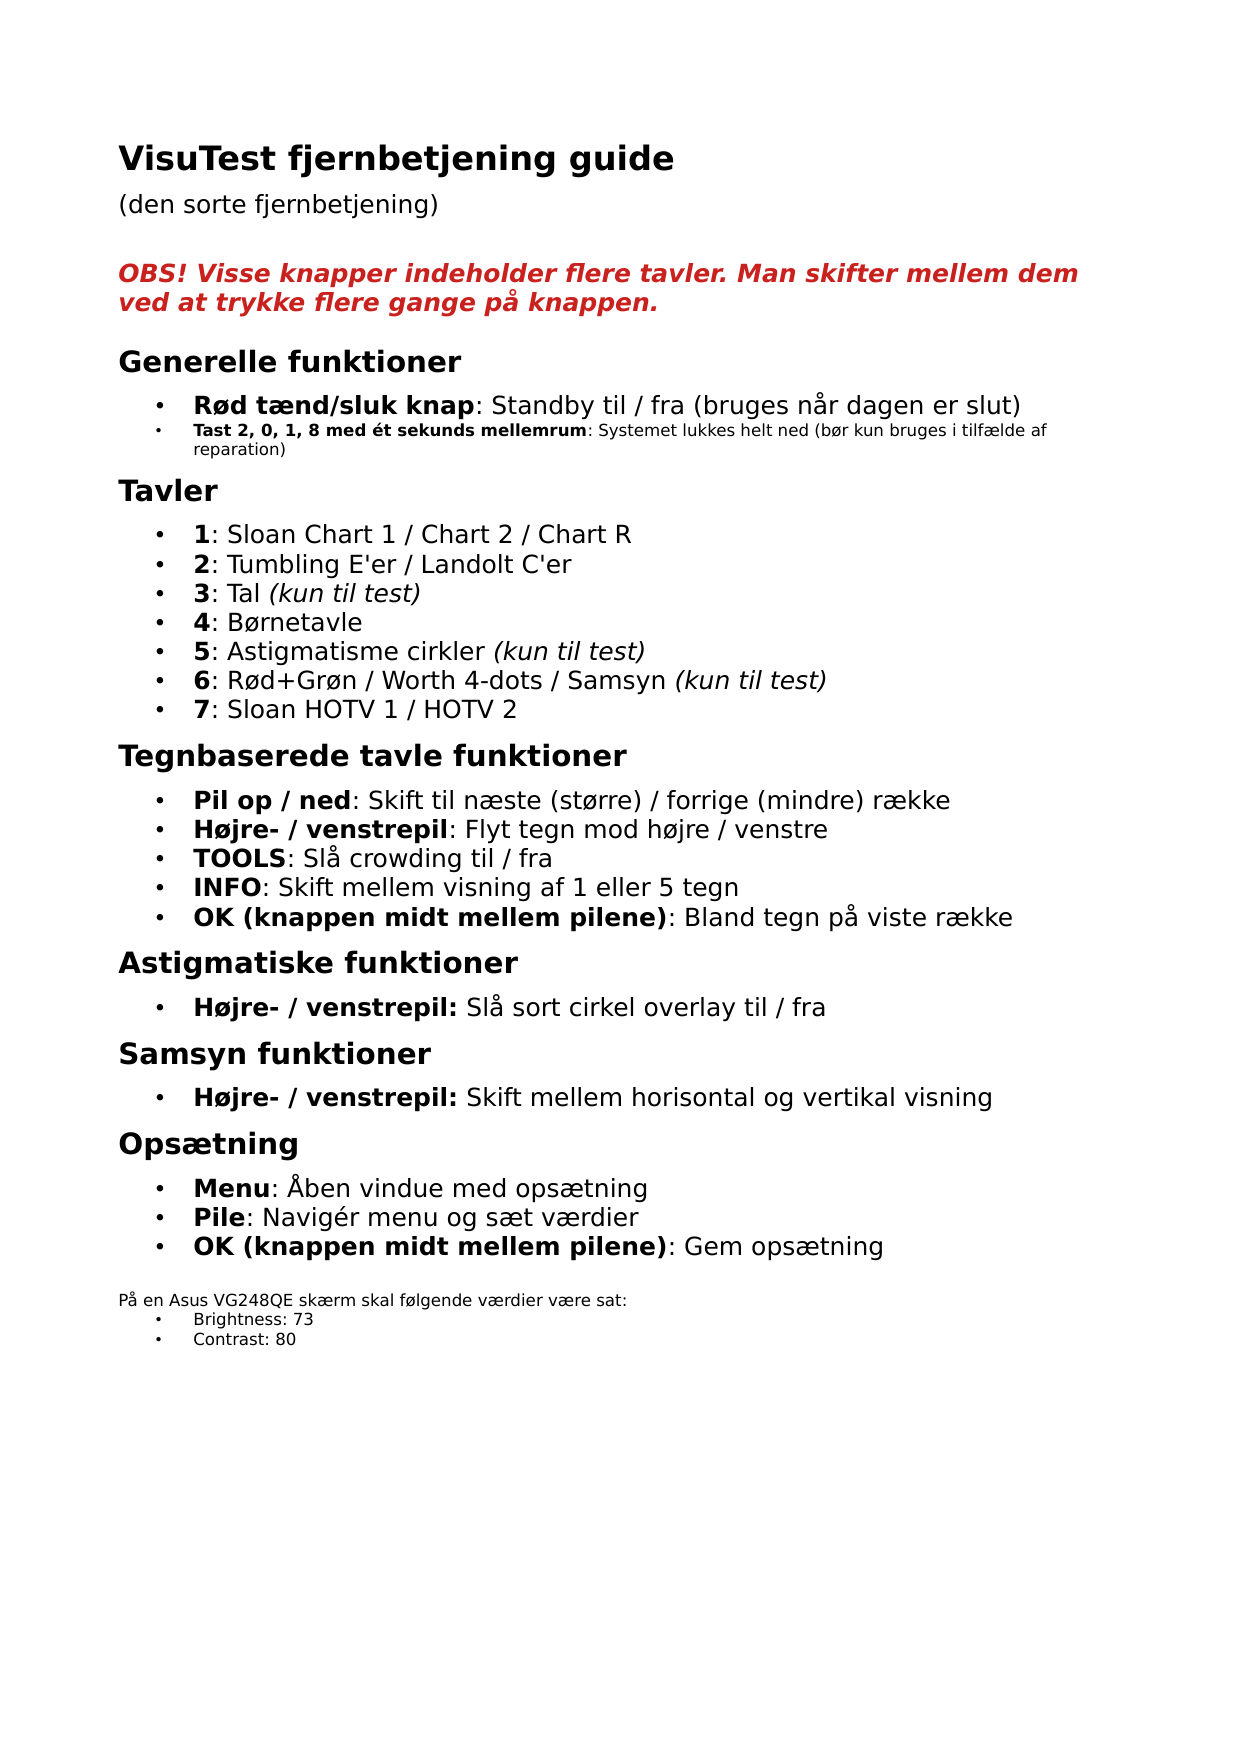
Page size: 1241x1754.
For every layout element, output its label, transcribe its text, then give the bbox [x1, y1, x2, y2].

subtitle Tavler [118, 474, 1122, 508]
list 7: Sloan HOTV 1 / HOTV 2 [156, 696, 1122, 725]
subtitle Tegnbaserede tavle funktioner [118, 739, 1122, 774]
list Menu: Åben vindue med opsætning [156, 1174, 1122, 1203]
subtitle OBS! Visse knapper indeholder flere tavler. Man skifter mellem dem ved at trykke flere gange på knappen. [118, 259, 1122, 318]
list OK (knappen midt mellem pilene): Gem opsætning [156, 1232, 1122, 1262]
list 5: Astigmatisme cirkler (kun til test) [156, 637, 1122, 667]
list Højre- / venstrepil: Skift mellem horisontal og vertikal visning [156, 1084, 1122, 1113]
list 4: Børnetavle [156, 608, 1122, 637]
list Rød tænd/sluk knap: Standby til / fra (bruges når dagen er slut) [156, 392, 1122, 421]
text (den sorte fjernbetjening) [118, 191, 1122, 220]
subtitle VisuTest fjernbetjening guide [118, 139, 1122, 178]
list 3: Tal (kun til test) [156, 579, 1122, 608]
list Højre- / venstrepil: Slå sort cirkel overlay til / fra [156, 993, 1122, 1022]
list Pile: Navigér menu og sæt værdier [156, 1203, 1122, 1232]
list OK (knappen midt mellem pilene): Bland tegn på viste række [156, 903, 1122, 932]
list Contrast: 80 [156, 1329, 1122, 1349]
list 6: Rød+Grøn / Worth 4-dots / Samsyn (kun til test) [156, 667, 1122, 696]
list Højre- / venstrepil: Flyt tegn mod højre / venstre [156, 815, 1122, 844]
list Tast 2, 0, 1, 8 med ét sekunds mellemrum: Systemet lukkes helt ned (bør kun bruges i tilfælde af reparation) [156, 421, 1122, 459]
list 2: Tumbling E'er / Landolt C'er [156, 550, 1122, 579]
list INFO: Skift mellem visning af 1 eller 5 tegn [156, 874, 1122, 903]
list Pil op / ned: Skift til næste (større) / forrige (mindre) række [156, 786, 1122, 815]
subtitle Astigmatiske funktioner [118, 947, 1122, 981]
list Brightness: 73 [156, 1310, 1122, 1329]
subtitle Samsyn funktioner [118, 1037, 1122, 1071]
list TOOLS: Slå crowding til / fra [156, 844, 1122, 874]
subtitle Opsætning [118, 1127, 1122, 1162]
text På en Asus VG248QE skærm skal følgende værdier være sat: [118, 1291, 1122, 1310]
list 1: Sloan Chart 1 / Chart 2 / Chart R [156, 521, 1122, 550]
subtitle Generelle funktioner [118, 345, 1122, 379]
